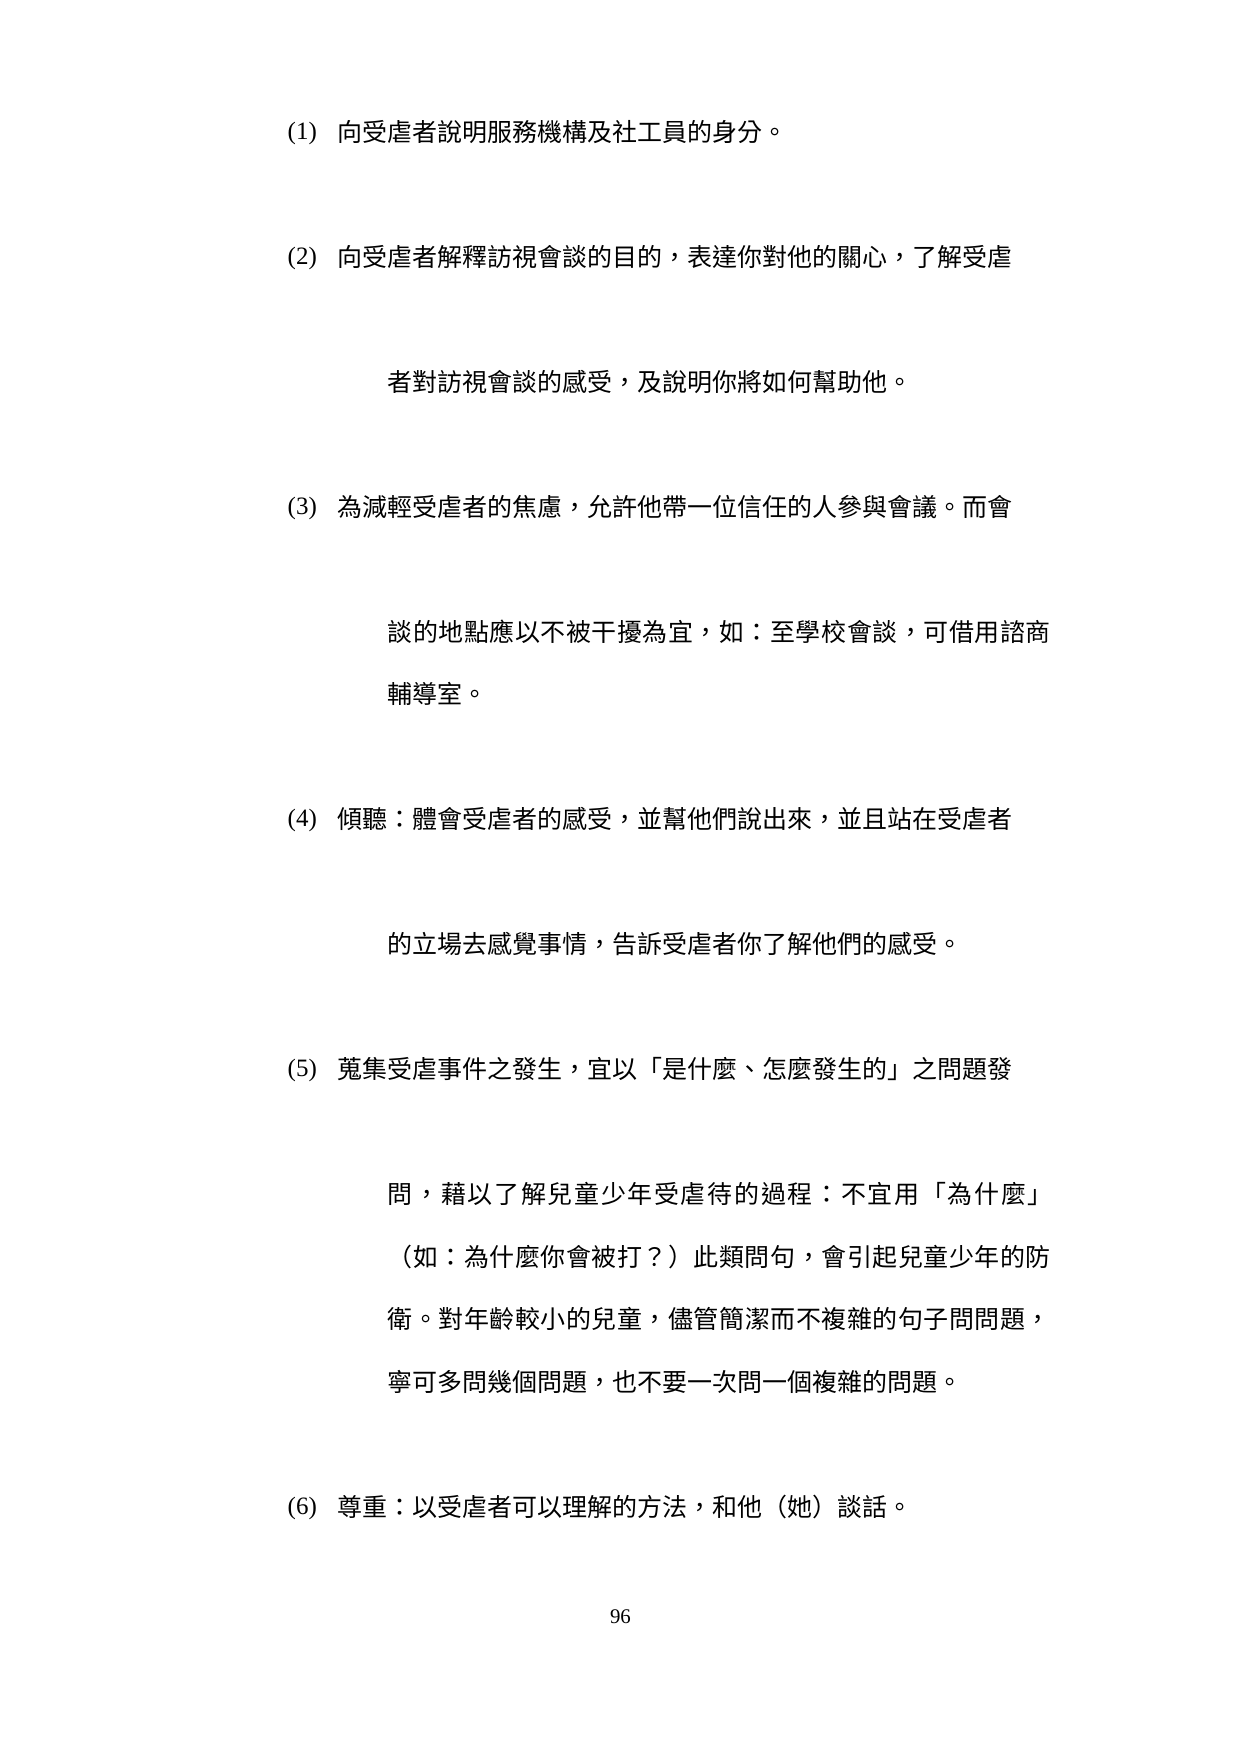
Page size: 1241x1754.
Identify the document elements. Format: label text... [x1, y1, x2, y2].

list 為減輕受虐者的焦慮，允許他帶一位信任的人參與會議。而會 [287, 464, 1053, 526]
text 問，藉以了解兒童少年受虐待的過程：不宜用「為什麼」（如：為什麼你會被打？）此類問句，會引起兒童少年的防衛。對年齡較小的兒童，儘管簡潔而不複雜的句子問問題，寧可多問幾個問題，也不要一次問一個複雜的問題。 [387, 1151, 1053, 1401]
list 蒐集受虐事件之發生，宜以「是什麼、怎麼發生的」之問題發 [287, 1026, 1053, 1089]
text 者對訪視會談的感受，及說明你將如何幫助他。 [337, 339, 1053, 401]
list 傾聽：體會受虐者的感受，並幫他們說出來，並且站在受虐者 [287, 776, 1053, 839]
text 的立場去感覺事情，告訴受虐者你了解他們的感受。 [337, 901, 1053, 964]
list 尊重：以受虐者可以理解的方法，和他（她）談話。 [287, 1464, 1053, 1526]
list 向受虐者說明服務機構及社工員的身分。 [287, 89, 1053, 151]
list 向受虐者解釋訪視會談的目的，表達你對他的關心，了解受虐 [287, 214, 1053, 276]
text 談的地點應以不被干擾為宜，如：至學校會談，可借用諮商輔導室。 [387, 589, 1053, 714]
